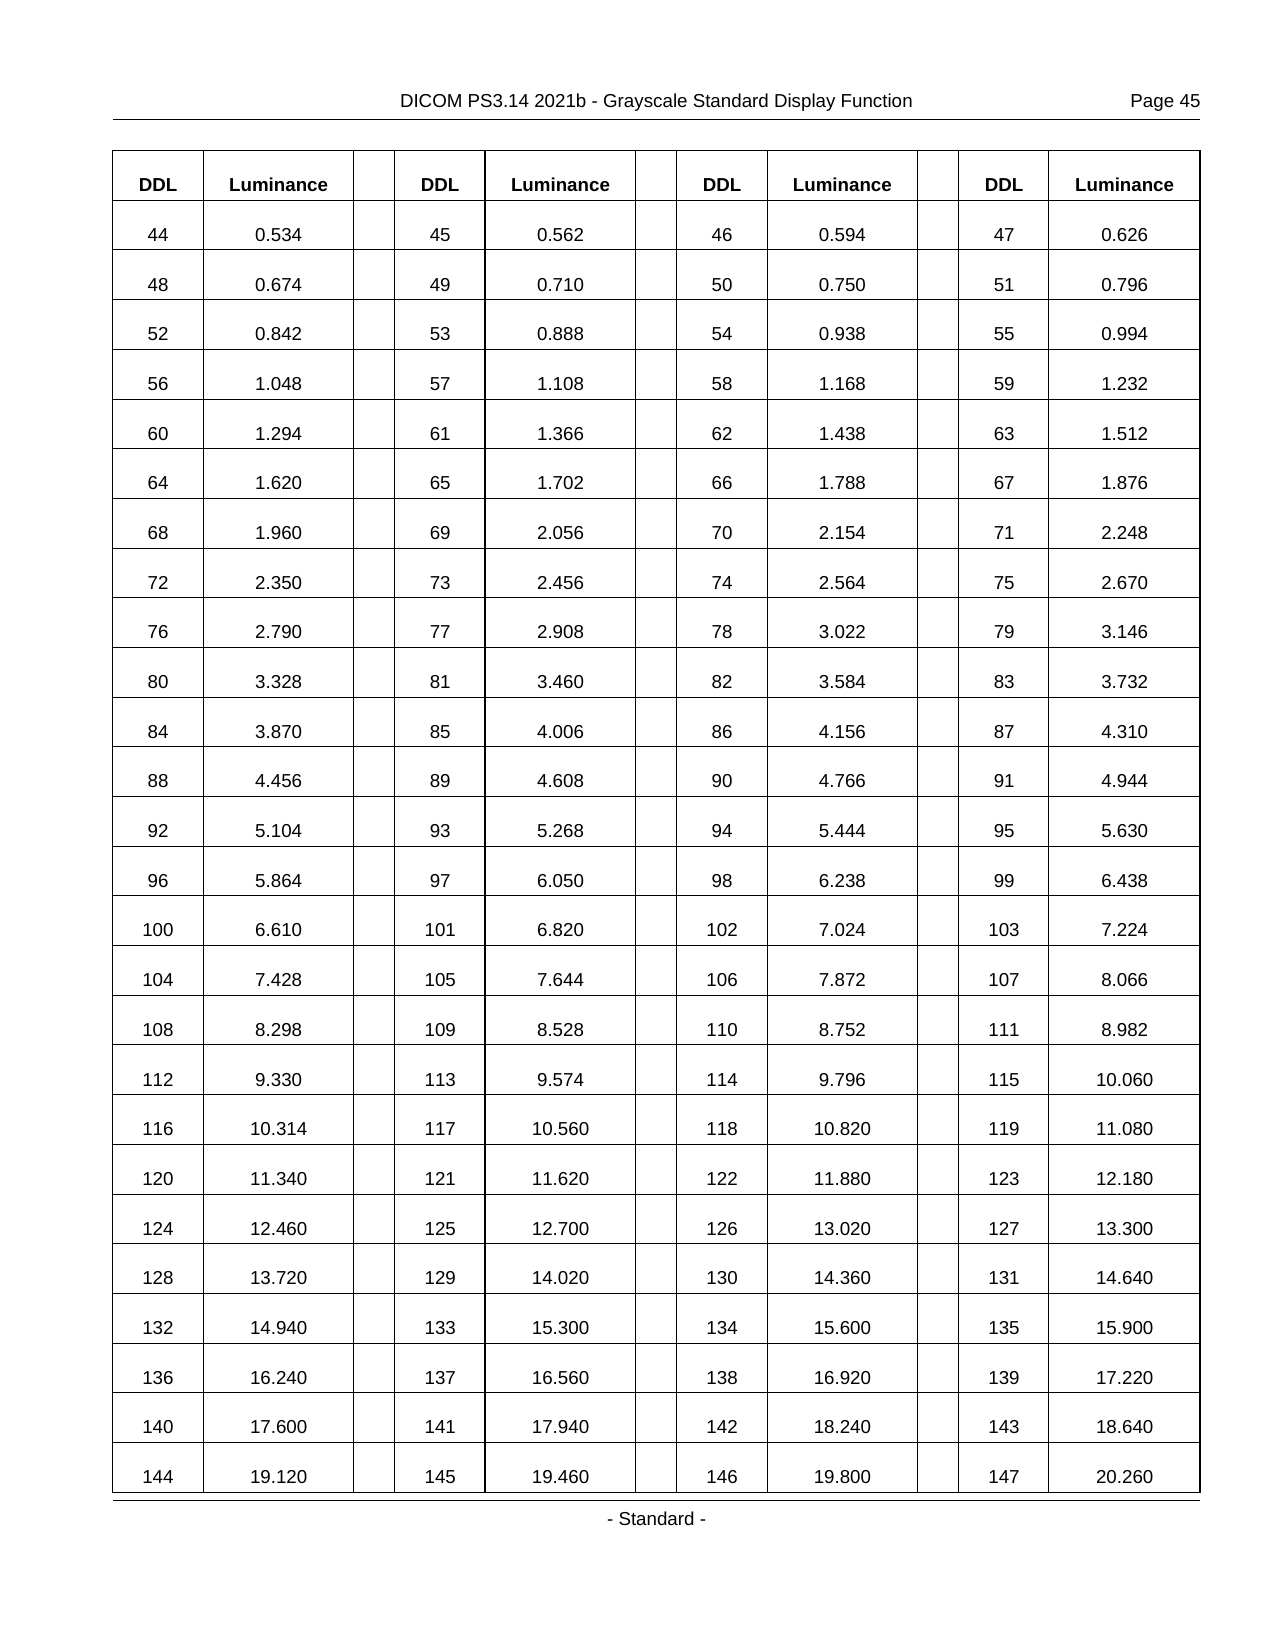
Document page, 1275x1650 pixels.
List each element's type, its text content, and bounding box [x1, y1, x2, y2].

table_cell 5.268 [486, 797, 635, 846]
table_cell 12.700 [486, 1195, 635, 1243]
table_cell [636, 350, 676, 398]
table_cell [354, 1195, 394, 1243]
table_cell 1.438 [768, 400, 917, 448]
table_cell 64 [113, 449, 203, 498]
table_cell 11.080 [1049, 1095, 1199, 1144]
table_cell 5.104 [204, 797, 353, 846]
table_header Luminance [486, 151, 635, 200]
table_cell 14.640 [1049, 1244, 1199, 1293]
table_cell 16.560 [486, 1344, 635, 1392]
table_cell 1.876 [1049, 449, 1199, 498]
table_cell 19.460 [486, 1443, 635, 1492]
table_cell 3.146 [1049, 598, 1199, 647]
table_cell 80 [113, 648, 203, 697]
table_cell [918, 300, 958, 349]
table_cell [354, 499, 394, 547]
table_cell 1.788 [768, 449, 917, 498]
table_cell [636, 1244, 676, 1293]
table_cell 78 [677, 598, 767, 647]
table_header DDL [677, 151, 767, 200]
table_cell 11.880 [768, 1145, 917, 1193]
table_cell 103 [959, 896, 1048, 945]
table_cell 50 [677, 250, 767, 299]
table_cell 141 [395, 1393, 484, 1442]
table_cell 60 [113, 400, 203, 448]
table_cell 98 [677, 847, 767, 895]
table_cell 46 [677, 201, 767, 249]
table_cell 1.108 [486, 350, 635, 398]
table_cell 69 [395, 499, 484, 547]
table_cell 2.908 [486, 598, 635, 647]
table_cell [636, 648, 676, 697]
table_cell 5.864 [204, 847, 353, 895]
table_cell 134 [677, 1294, 767, 1342]
table_cell 9.330 [204, 1045, 353, 1094]
table_cell 119 [959, 1095, 1048, 1144]
table_cell 4.456 [204, 747, 353, 796]
table_cell 10.060 [1049, 1045, 1199, 1094]
table_cell [918, 1443, 958, 1492]
table_cell 3.870 [204, 698, 353, 746]
table_cell [918, 1145, 958, 1193]
table_cell 105 [395, 946, 484, 995]
table_cell [918, 549, 958, 597]
table_cell 2.790 [204, 598, 353, 647]
table_cell [354, 1045, 394, 1094]
table_cell 18.240 [768, 1393, 917, 1442]
table_cell [354, 201, 394, 249]
table_cell 1.960 [204, 499, 353, 547]
table_cell 0.674 [204, 250, 353, 299]
table_cell 11.340 [204, 1145, 353, 1193]
table_cell [918, 250, 958, 299]
table_cell 76 [113, 598, 203, 647]
table_cell [636, 549, 676, 597]
table_cell 13.300 [1049, 1195, 1199, 1243]
table_cell 95 [959, 797, 1048, 846]
table_cell 2.564 [768, 549, 917, 597]
table_cell 96 [113, 847, 203, 895]
table_cell 118 [677, 1095, 767, 1144]
table_cell [918, 1244, 958, 1293]
table_cell 4.766 [768, 747, 917, 796]
table_cell 18.640 [1049, 1393, 1199, 1442]
table_header DDL [395, 151, 484, 200]
table_cell 107 [959, 946, 1048, 995]
table_cell [918, 1344, 958, 1392]
table_cell 1.620 [204, 449, 353, 498]
table_cell 5.630 [1049, 797, 1199, 846]
table_cell 8.298 [204, 996, 353, 1044]
table_cell 81 [395, 648, 484, 697]
table_cell 75 [959, 549, 1048, 597]
table_cell 16.240 [204, 1344, 353, 1392]
table_cell 100 [113, 896, 203, 945]
table_cell [918, 400, 958, 448]
table_cell 8.066 [1049, 946, 1199, 995]
table_cell [354, 549, 394, 597]
table_cell 6.050 [486, 847, 635, 895]
table_cell [636, 499, 676, 547]
table_cell 87 [959, 698, 1048, 746]
table_cell 92 [113, 797, 203, 846]
table_cell [918, 1195, 958, 1243]
table_cell 108 [113, 996, 203, 1044]
table_cell 116 [113, 1095, 203, 1144]
table_cell [354, 1244, 394, 1293]
table_cell 66 [677, 449, 767, 498]
table_cell [636, 449, 676, 498]
table_cell [354, 996, 394, 1044]
table_cell 114 [677, 1045, 767, 1094]
table_cell 131 [959, 1244, 1048, 1293]
table_cell 85 [395, 698, 484, 746]
table_header Luminance [768, 151, 917, 200]
table_cell 68 [113, 499, 203, 547]
table_cell [636, 996, 676, 1044]
table_cell [918, 797, 958, 846]
table_cell 83 [959, 648, 1048, 697]
table_cell 1.294 [204, 400, 353, 448]
table_cell 6.820 [486, 896, 635, 945]
table_cell 0.562 [486, 201, 635, 249]
table_cell 104 [113, 946, 203, 995]
table_header DDL [959, 151, 1048, 200]
table_cell 7.644 [486, 946, 635, 995]
table_cell 115 [959, 1045, 1048, 1094]
table_cell 19.120 [204, 1443, 353, 1492]
table_header [636, 151, 676, 200]
table_cell 86 [677, 698, 767, 746]
table_cell 6.238 [768, 847, 917, 895]
table_cell 73 [395, 549, 484, 597]
table_header Luminance [204, 151, 353, 200]
table_header [354, 151, 394, 200]
table_cell 132 [113, 1294, 203, 1342]
table_cell 128 [113, 1244, 203, 1293]
table_cell 45 [395, 201, 484, 249]
table_cell 58 [677, 350, 767, 398]
table_cell [354, 300, 394, 349]
table_cell 145 [395, 1443, 484, 1492]
table_cell 124 [113, 1195, 203, 1243]
table_cell [354, 1344, 394, 1392]
table_cell 8.982 [1049, 996, 1199, 1044]
table_cell 44 [113, 201, 203, 249]
table_cell 16.920 [768, 1344, 917, 1392]
table_cell [636, 1393, 676, 1442]
table_cell 0.534 [204, 201, 353, 249]
table_cell 57 [395, 350, 484, 398]
table_cell 53 [395, 300, 484, 349]
table_cell 94 [677, 797, 767, 846]
table_cell 127 [959, 1195, 1048, 1243]
table_cell 2.248 [1049, 499, 1199, 547]
table_cell [918, 747, 958, 796]
table_cell [918, 946, 958, 995]
table_cell 20.260 [1049, 1443, 1199, 1492]
table_cell 1.512 [1049, 400, 1199, 448]
table_cell [636, 300, 676, 349]
table_cell 2.056 [486, 499, 635, 547]
table_cell 0.938 [768, 300, 917, 349]
table_cell [354, 1443, 394, 1492]
table_cell [354, 946, 394, 995]
table_cell 72 [113, 549, 203, 597]
table_cell 9.796 [768, 1045, 917, 1094]
table_cell 120 [113, 1145, 203, 1193]
table_cell 113 [395, 1045, 484, 1094]
table_cell 15.900 [1049, 1294, 1199, 1342]
table_cell 0.994 [1049, 300, 1199, 349]
table_cell [636, 1195, 676, 1243]
table_cell 4.944 [1049, 747, 1199, 796]
table_cell [354, 896, 394, 945]
table_cell 62 [677, 400, 767, 448]
table_cell 122 [677, 1145, 767, 1193]
table_cell 109 [395, 996, 484, 1044]
table_cell 11.620 [486, 1145, 635, 1193]
table_cell [354, 449, 394, 498]
table_cell 111 [959, 996, 1048, 1044]
table_cell 142 [677, 1393, 767, 1442]
table_cell 3.022 [768, 598, 917, 647]
table_cell 17.220 [1049, 1344, 1199, 1392]
table_cell 121 [395, 1145, 484, 1193]
table_cell [918, 1294, 958, 1342]
table_cell [636, 747, 676, 796]
table_cell [354, 747, 394, 796]
table_cell 13.020 [768, 1195, 917, 1243]
table_cell [918, 499, 958, 547]
table_cell [636, 1095, 676, 1144]
table_header DDL [113, 151, 203, 200]
table_cell 63 [959, 400, 1048, 448]
table_cell 126 [677, 1195, 767, 1243]
table_cell 3.732 [1049, 648, 1199, 697]
table_cell [918, 1095, 958, 1144]
table_cell 0.842 [204, 300, 353, 349]
table_cell 19.800 [768, 1443, 917, 1492]
table_cell [354, 400, 394, 448]
table_cell [636, 1294, 676, 1342]
table_cell 140 [113, 1393, 203, 1442]
table_cell 139 [959, 1344, 1048, 1392]
table_cell 135 [959, 1294, 1048, 1342]
table_cell 143 [959, 1393, 1048, 1442]
table_cell [636, 698, 676, 746]
table_cell [918, 847, 958, 895]
table_cell 8.752 [768, 996, 917, 1044]
table_cell 137 [395, 1344, 484, 1392]
table_cell [354, 350, 394, 398]
table_cell 82 [677, 648, 767, 697]
table_cell [918, 996, 958, 1044]
table_cell 88 [113, 747, 203, 796]
table_cell 59 [959, 350, 1048, 398]
table_cell 67 [959, 449, 1048, 498]
table_cell 133 [395, 1294, 484, 1342]
table_cell 93 [395, 797, 484, 846]
table_cell 129 [395, 1244, 484, 1293]
table_cell 4.156 [768, 698, 917, 746]
table_cell [636, 1045, 676, 1094]
table_cell 90 [677, 747, 767, 796]
table_cell [918, 201, 958, 249]
table_cell 6.438 [1049, 847, 1199, 895]
table_cell 14.360 [768, 1244, 917, 1293]
table_cell [354, 250, 394, 299]
table_cell 7.872 [768, 946, 917, 995]
table_cell 0.626 [1049, 201, 1199, 249]
table_cell 101 [395, 896, 484, 945]
table_cell [918, 449, 958, 498]
table_cell 74 [677, 549, 767, 597]
table_cell 52 [113, 300, 203, 349]
table_cell 1.232 [1049, 350, 1199, 398]
table_cell [918, 1393, 958, 1442]
table_cell [918, 698, 958, 746]
table_cell [636, 400, 676, 448]
table_cell 6.610 [204, 896, 353, 945]
table_cell 7.224 [1049, 896, 1199, 945]
table_cell 144 [113, 1443, 203, 1492]
table_cell 4.608 [486, 747, 635, 796]
table_cell [354, 1145, 394, 1193]
table_cell 7.024 [768, 896, 917, 945]
table_cell 10.820 [768, 1095, 917, 1144]
table_cell 0.888 [486, 300, 635, 349]
table_cell [918, 896, 958, 945]
table_cell 14.020 [486, 1244, 635, 1293]
table_cell 99 [959, 847, 1048, 895]
table_cell 10.560 [486, 1095, 635, 1144]
table_cell 112 [113, 1045, 203, 1094]
table_cell 71 [959, 499, 1048, 547]
table_cell 110 [677, 996, 767, 1044]
table_cell [636, 1344, 676, 1392]
table_cell 56 [113, 350, 203, 398]
table_cell 130 [677, 1244, 767, 1293]
table_cell 70 [677, 499, 767, 547]
table_cell [636, 797, 676, 846]
table_cell 0.710 [486, 250, 635, 299]
table_cell 12.180 [1049, 1145, 1199, 1193]
table_cell 3.328 [204, 648, 353, 697]
table_cell 5.444 [768, 797, 917, 846]
table_cell [636, 598, 676, 647]
table_cell 0.750 [768, 250, 917, 299]
table_cell 79 [959, 598, 1048, 647]
table_cell [918, 350, 958, 398]
table_cell 10.314 [204, 1095, 353, 1144]
table_cell 15.600 [768, 1294, 917, 1342]
table_cell 4.310 [1049, 698, 1199, 746]
table_cell [636, 1145, 676, 1193]
table_cell 1.048 [204, 350, 353, 398]
table_header [918, 151, 958, 200]
table_cell 117 [395, 1095, 484, 1144]
table_cell [918, 648, 958, 697]
table_cell 0.594 [768, 201, 917, 249]
table_cell [354, 648, 394, 697]
table_cell [636, 201, 676, 249]
table_cell [354, 598, 394, 647]
table_cell 14.940 [204, 1294, 353, 1342]
table_cell 54 [677, 300, 767, 349]
table_cell 49 [395, 250, 484, 299]
table_cell 1.366 [486, 400, 635, 448]
table_cell [636, 946, 676, 995]
table_cell [636, 1443, 676, 1492]
table_cell 2.670 [1049, 549, 1199, 597]
table_cell 47 [959, 201, 1048, 249]
table_cell [354, 1393, 394, 1442]
table_cell 102 [677, 896, 767, 945]
table_cell 3.584 [768, 648, 917, 697]
table_cell 1.702 [486, 449, 635, 498]
table_cell 89 [395, 747, 484, 796]
table_cell 77 [395, 598, 484, 647]
table_cell [636, 847, 676, 895]
table_cell 97 [395, 847, 484, 895]
table_cell [636, 896, 676, 945]
table_cell 9.574 [486, 1045, 635, 1094]
table_cell [636, 250, 676, 299]
table_cell [354, 1294, 394, 1342]
table_cell 0.796 [1049, 250, 1199, 299]
table_cell 84 [113, 698, 203, 746]
table_cell [354, 1095, 394, 1144]
table_cell [918, 1045, 958, 1094]
table_cell 147 [959, 1443, 1048, 1492]
table_cell 91 [959, 747, 1048, 796]
table_cell 2.350 [204, 549, 353, 597]
table_cell [918, 598, 958, 647]
table_cell 55 [959, 300, 1048, 349]
table_cell 61 [395, 400, 484, 448]
table_cell 12.460 [204, 1195, 353, 1243]
table_cell 2.456 [486, 549, 635, 597]
table_cell 106 [677, 946, 767, 995]
table_cell 48 [113, 250, 203, 299]
table_cell [354, 698, 394, 746]
table_header Luminance [1049, 151, 1199, 200]
table_cell 4.006 [486, 698, 635, 746]
table_cell 17.600 [204, 1393, 353, 1442]
table_cell 125 [395, 1195, 484, 1243]
table_cell 123 [959, 1145, 1048, 1193]
table_cell 7.428 [204, 946, 353, 995]
table_cell 2.154 [768, 499, 917, 547]
table_cell 65 [395, 449, 484, 498]
table_cell 3.460 [486, 648, 635, 697]
table_cell 1.168 [768, 350, 917, 398]
table_cell 15.300 [486, 1294, 635, 1342]
table_cell 146 [677, 1443, 767, 1492]
table_cell [354, 797, 394, 846]
table_cell 13.720 [204, 1244, 353, 1293]
table_cell 51 [959, 250, 1048, 299]
table_cell 8.528 [486, 996, 635, 1044]
table_cell 136 [113, 1344, 203, 1392]
table_cell [354, 847, 394, 895]
table_cell 138 [677, 1344, 767, 1392]
table_cell 17.940 [486, 1393, 635, 1442]
